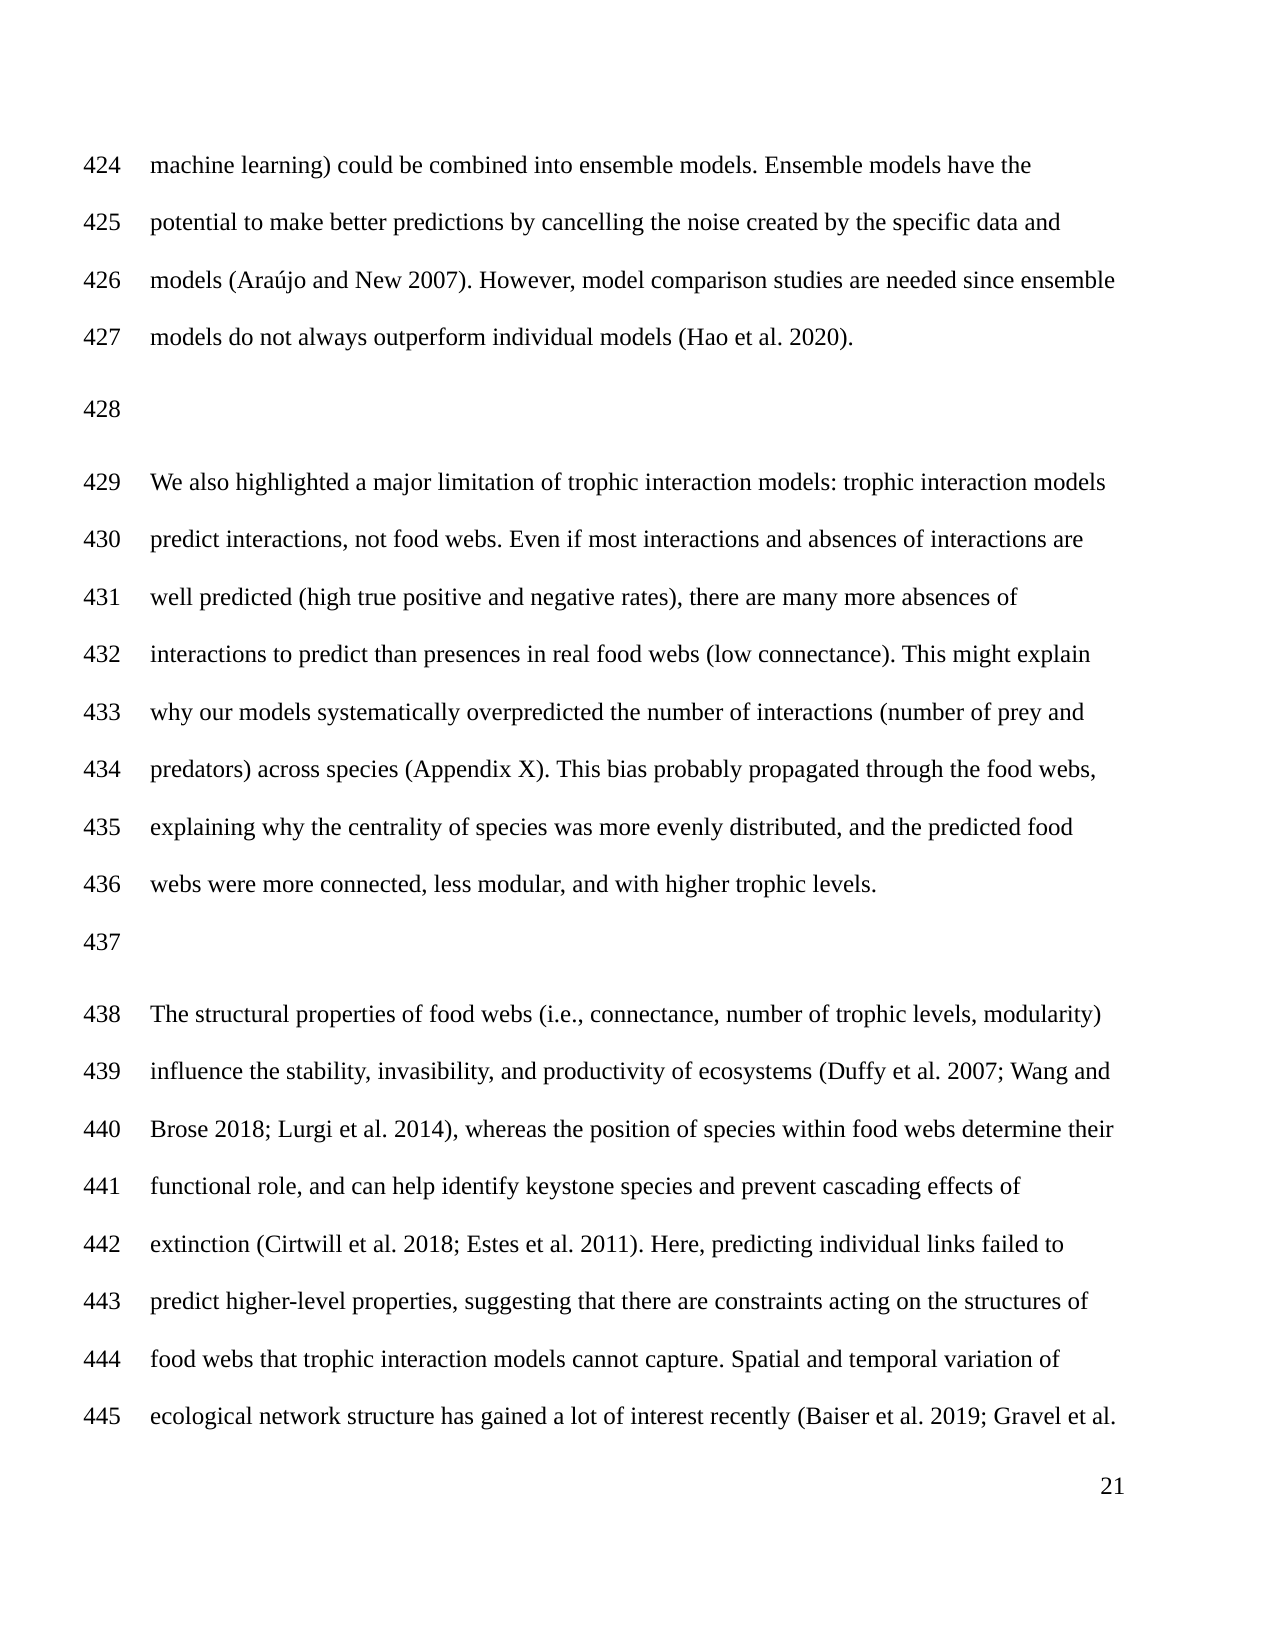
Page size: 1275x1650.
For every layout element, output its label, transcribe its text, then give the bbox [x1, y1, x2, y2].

text We also highlighted a major limitation of trophic interaction models: trophic interaction models predict interactions, not food webs. Even if most interactions and absences of interactions are well predicted (high true positive and negative rates), there are many more absences of interactions to predict than presences in real food webs (low connectance). This might explain why our models systematically overpredicted the number of interactions (number of prey and predators) across species (Appendix X). This bias probably propagated through the food webs, explaining why the centrality of species was more evenly distributed, and the predicted food webs were more connected, less modular, and with higher trophic levels. [150, 467, 1125, 898]
text The structural properties of food webs (i.e., connectance, number of trophic levels, modularity) influence the stability, invasibility, and productivity of ecosystems (Duffy et al. 2007; Wang and Brose 2018; Lurgi et al. 2014), whereas the position of species within food webs determine their functional role, and can help identify keystone species and prevent cascading effects of extinction (Cirtwill et al. 2018; Estes et al. 2011). Here, predicting individual links failed to predict higher-level properties, suggesting that there are constraints acting on the structures of food webs that trophic interaction models cannot capture. Spatial and temporal variation of ecological network structure has gained a lot of interest recently (Baiser et al. 2019; Gravel et al. [150, 999, 1125, 1430]
text machine learning) could be combined into ensemble models. Ensemble models have the potential to make better predictions by cancelling the noise created by the specific data and models (Araújo and New 2007). However, model comparison studies are needed since ensemble models do not always outperform individual models (Hao et al. 2020). [150, 150, 1125, 351]
